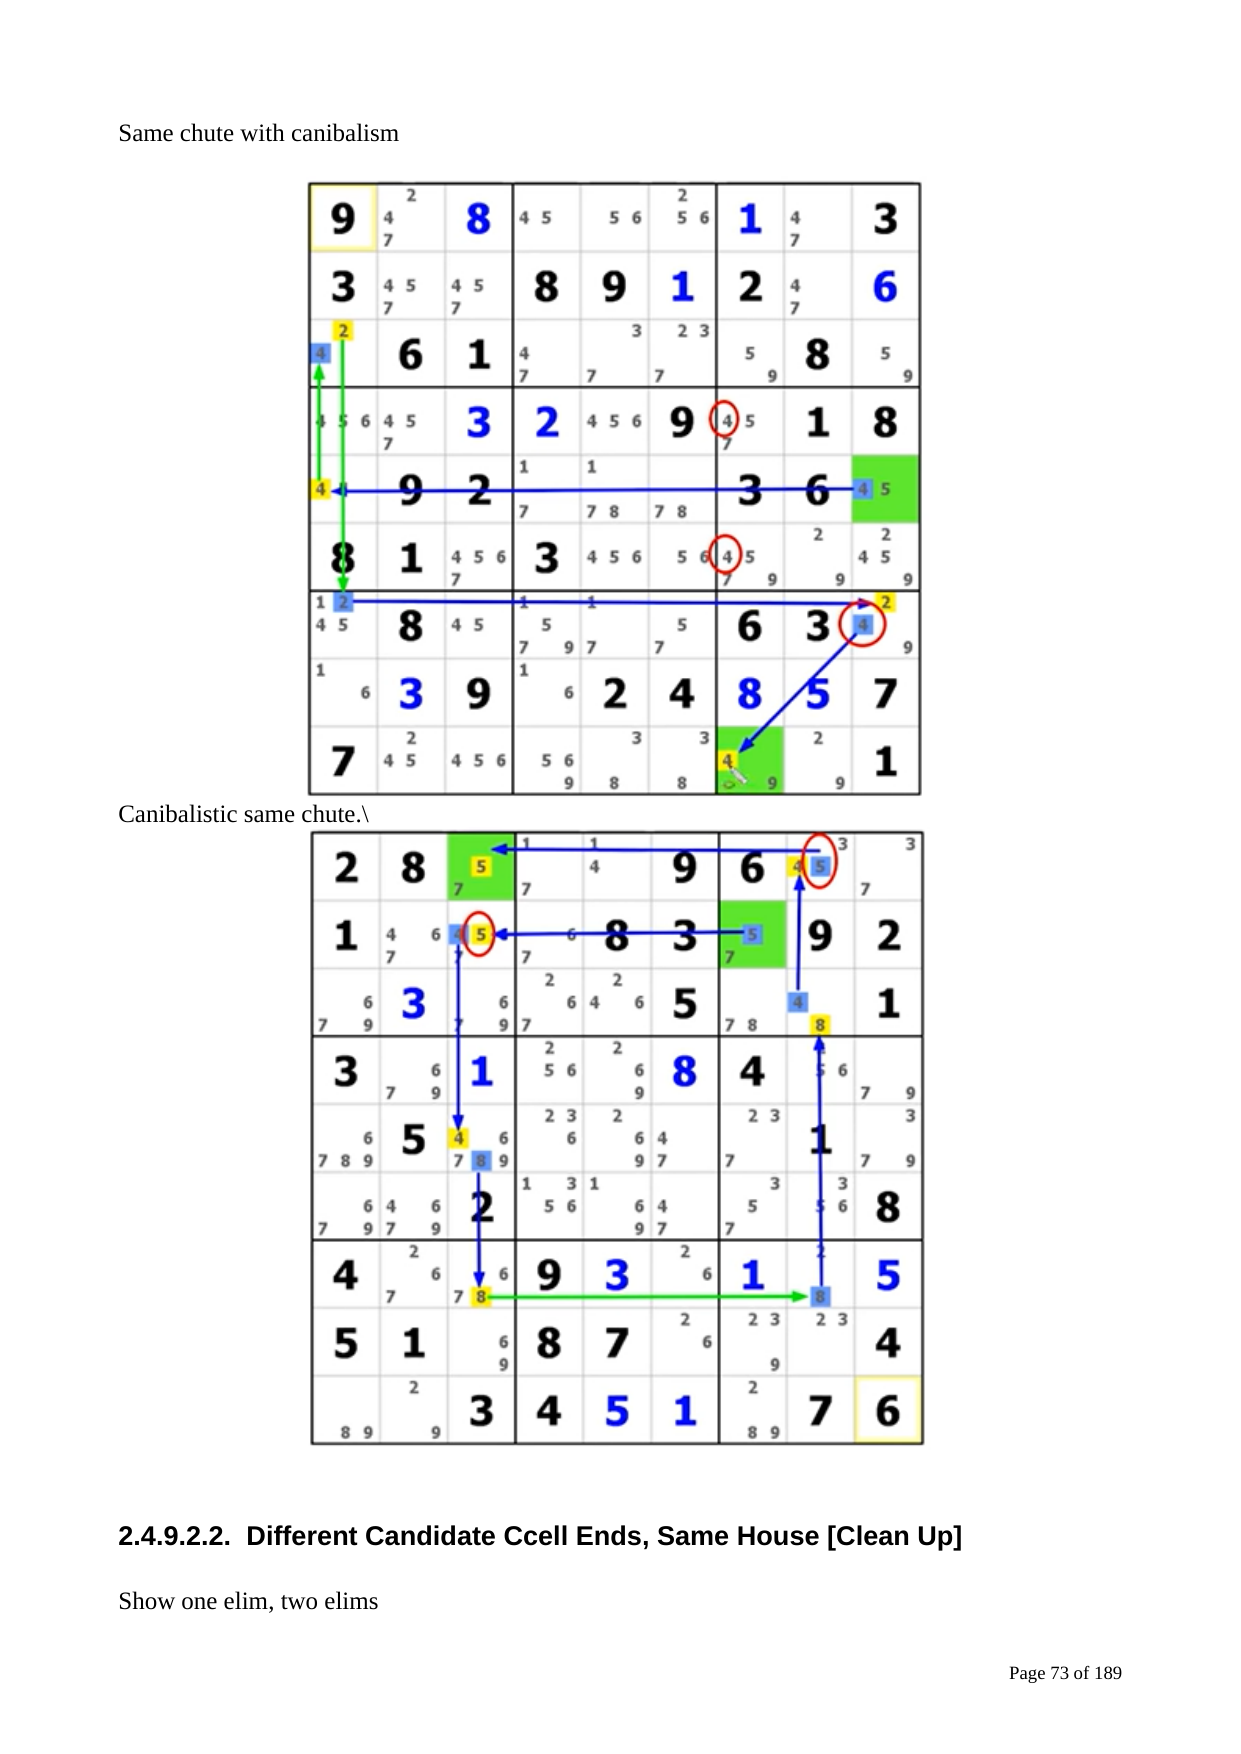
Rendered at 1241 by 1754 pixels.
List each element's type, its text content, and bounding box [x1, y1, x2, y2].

picture [305, 175, 935, 799]
text Same chute with canibalism [118, 118, 1122, 147]
subtitle Different Candidate Ccell Ends, Same House [Clean Up] [118, 1520, 1122, 1551]
text Canibalistic same chute.\ [118, 799, 1122, 828]
text Show one elim, two elims [118, 1586, 1122, 1615]
picture [306, 827, 934, 1450]
